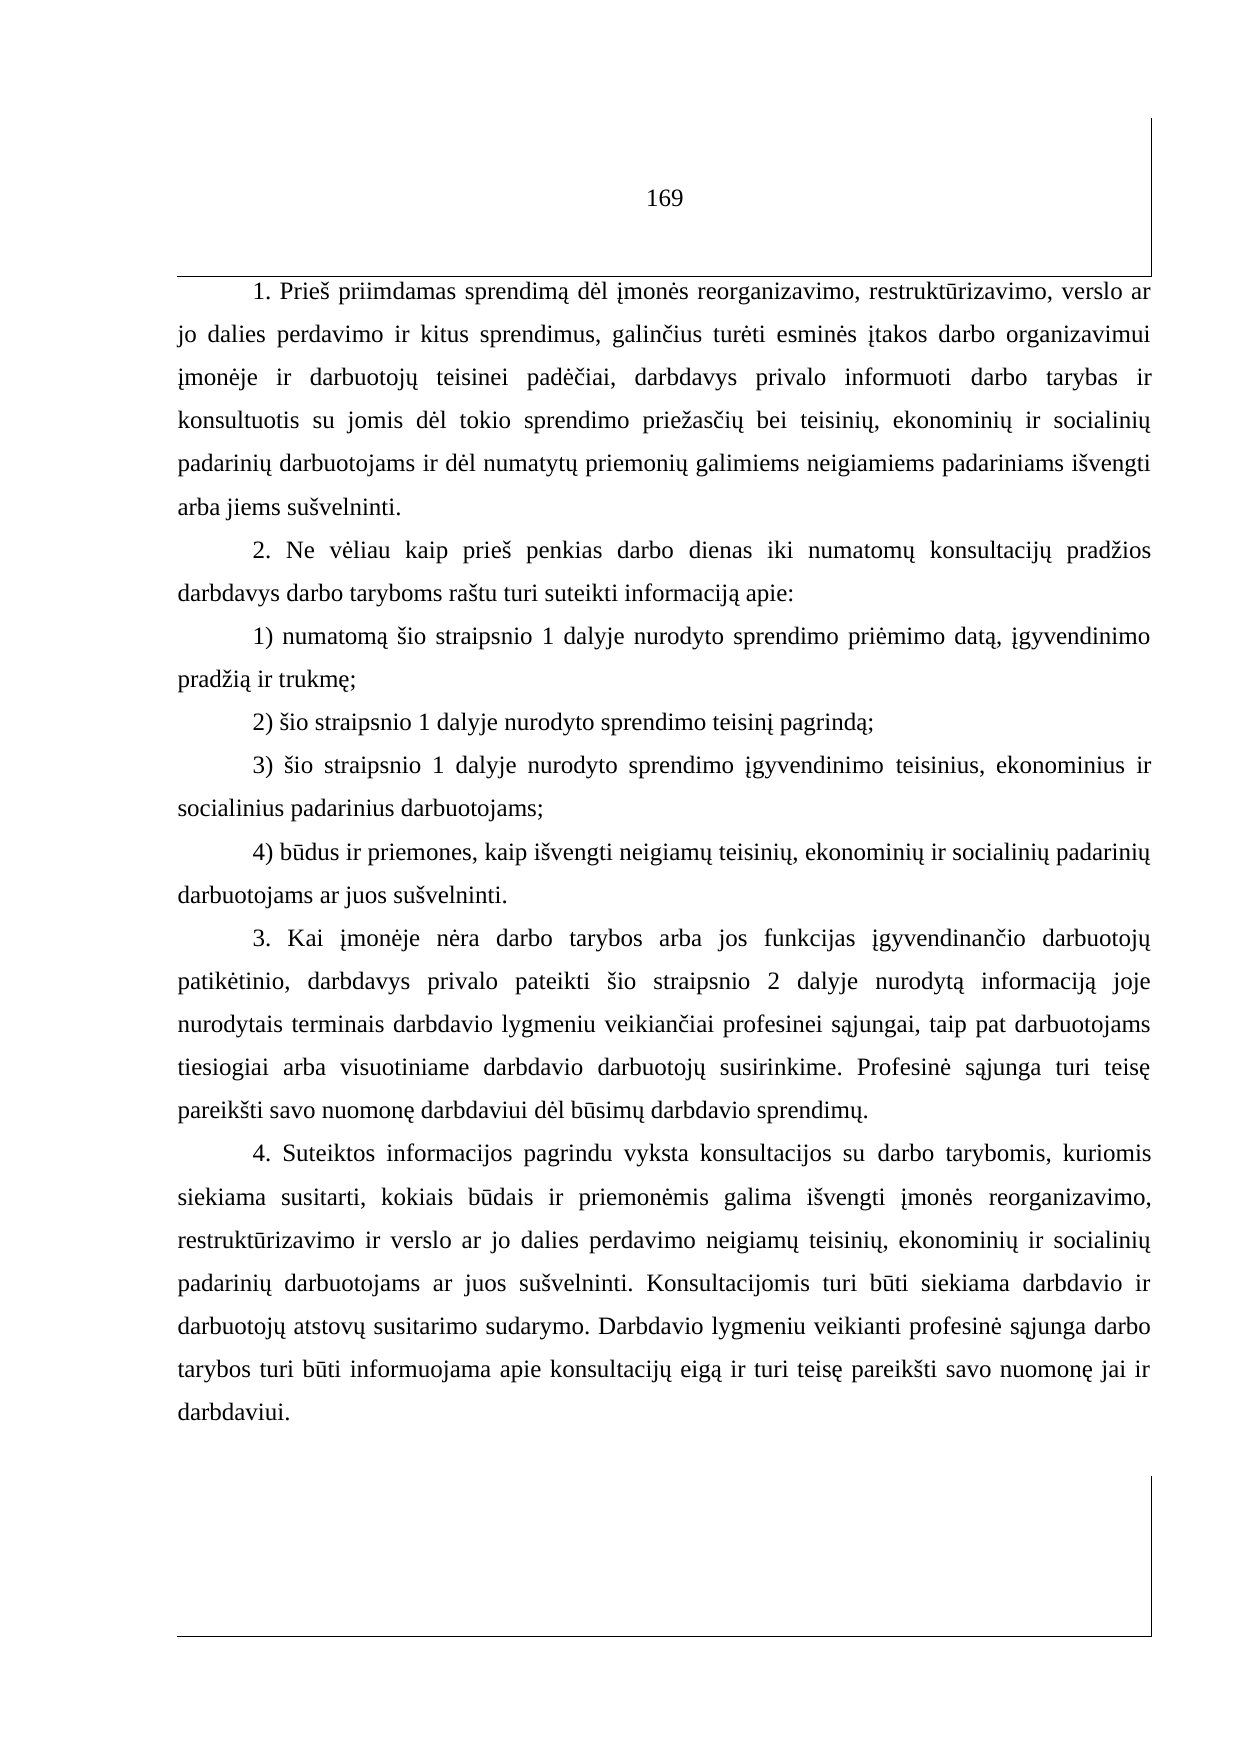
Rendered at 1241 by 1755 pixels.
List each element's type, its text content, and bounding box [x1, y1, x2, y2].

text 2. Ne vėliau kaip prieš penkias darbo dienas iki numatomų konsultacijų pradžios darbdavys darbo taryboms raštu turi suteikti informaciją apie: [177, 535, 1152, 607]
text 4) būdus ir priemones, kaip išvengti neigiamų teisinių, ekonominių ir socialinių padarinių darbuotojams ar juos sušvelninti. [177, 837, 1152, 908]
text 1. Prieš priimdamas sprendimą dėl įmonės reorganizavimo, restruktūrizavimo, verslo ar jo dalies perdavimo ir kitus sprendimus, galinčius turėti esminės įtakos darbo organizavimui įmonėje ir darbuotojų teisinei padėčiai, darbdavys privalo informuoti darbo tarybas ir konsultuotis su jomis dėl tokio sprendimo priežasčių bei teisinių, ekonominių ir socialinių padarinių darbuotojams ir dėl numatytų priemonių galimiems neigiamiems padariniams išvengti arba jiems sušvelninti. [177, 276, 1152, 520]
text 3. Kai įmonėje nėra darbo tarybos arba jos funkcijas įgyvendinančio darbuotojų patikėtinio, darbdavys privalo pateikti šio straipsnio 2 dalyje nurodytą informaciją joje nurodytais terminais darbdavio lygmeniu veikiančiai profesinei sąjungai, taip pat darbuotojams tiesiogiai arba visuotiniame darbdavio darbuotojų susirinkime. Profesinė sąjunga turi teisę pareikšti savo nuomonę darbdaviui dėl būsimų darbdavio sprendimų. [177, 923, 1152, 1124]
text 4. Suteiktos informacijos pagrindu vyksta konsultacijos su darbo tarybomis, kuriomis siekiama susitarti, kokiais būdais ir priemonėmis galima išvengti įmonės reorganizavimo, restruktūrizavimo ir verslo ar jo dalies perdavimo neigiamų teisinių, ekonominių ir socialinių padarinių darbuotojams ar juos sušvelninti. Konsultacijomis turi būti siekiama darbdavio ir darbuotojų atstovų susitarimo sudarymo. Darbdavio lygmeniu veikianti profesinė sąjunga darbo tarybos turi būti informuojama apie konsultacijų eigą ir turi teisę pareikšti savo nuomonę jai ir darbdaviui. [177, 1138, 1152, 1426]
text 3) šio straipsnio 1 dalyje nurodyto sprendimo įgyvendinimo teisinius, ekonominius ir socialinius padarinius darbuotojams; [177, 750, 1152, 822]
text 2) šio straipsnio 1 dalyje nurodyto sprendimo teisinį pagrindą; [177, 707, 1152, 736]
text 1) numatomą šio straipsnio 1 dalyje nurodyto sprendimo priėmimo datą, įgyvendinimo pradžią ir trukmę; [177, 621, 1152, 693]
